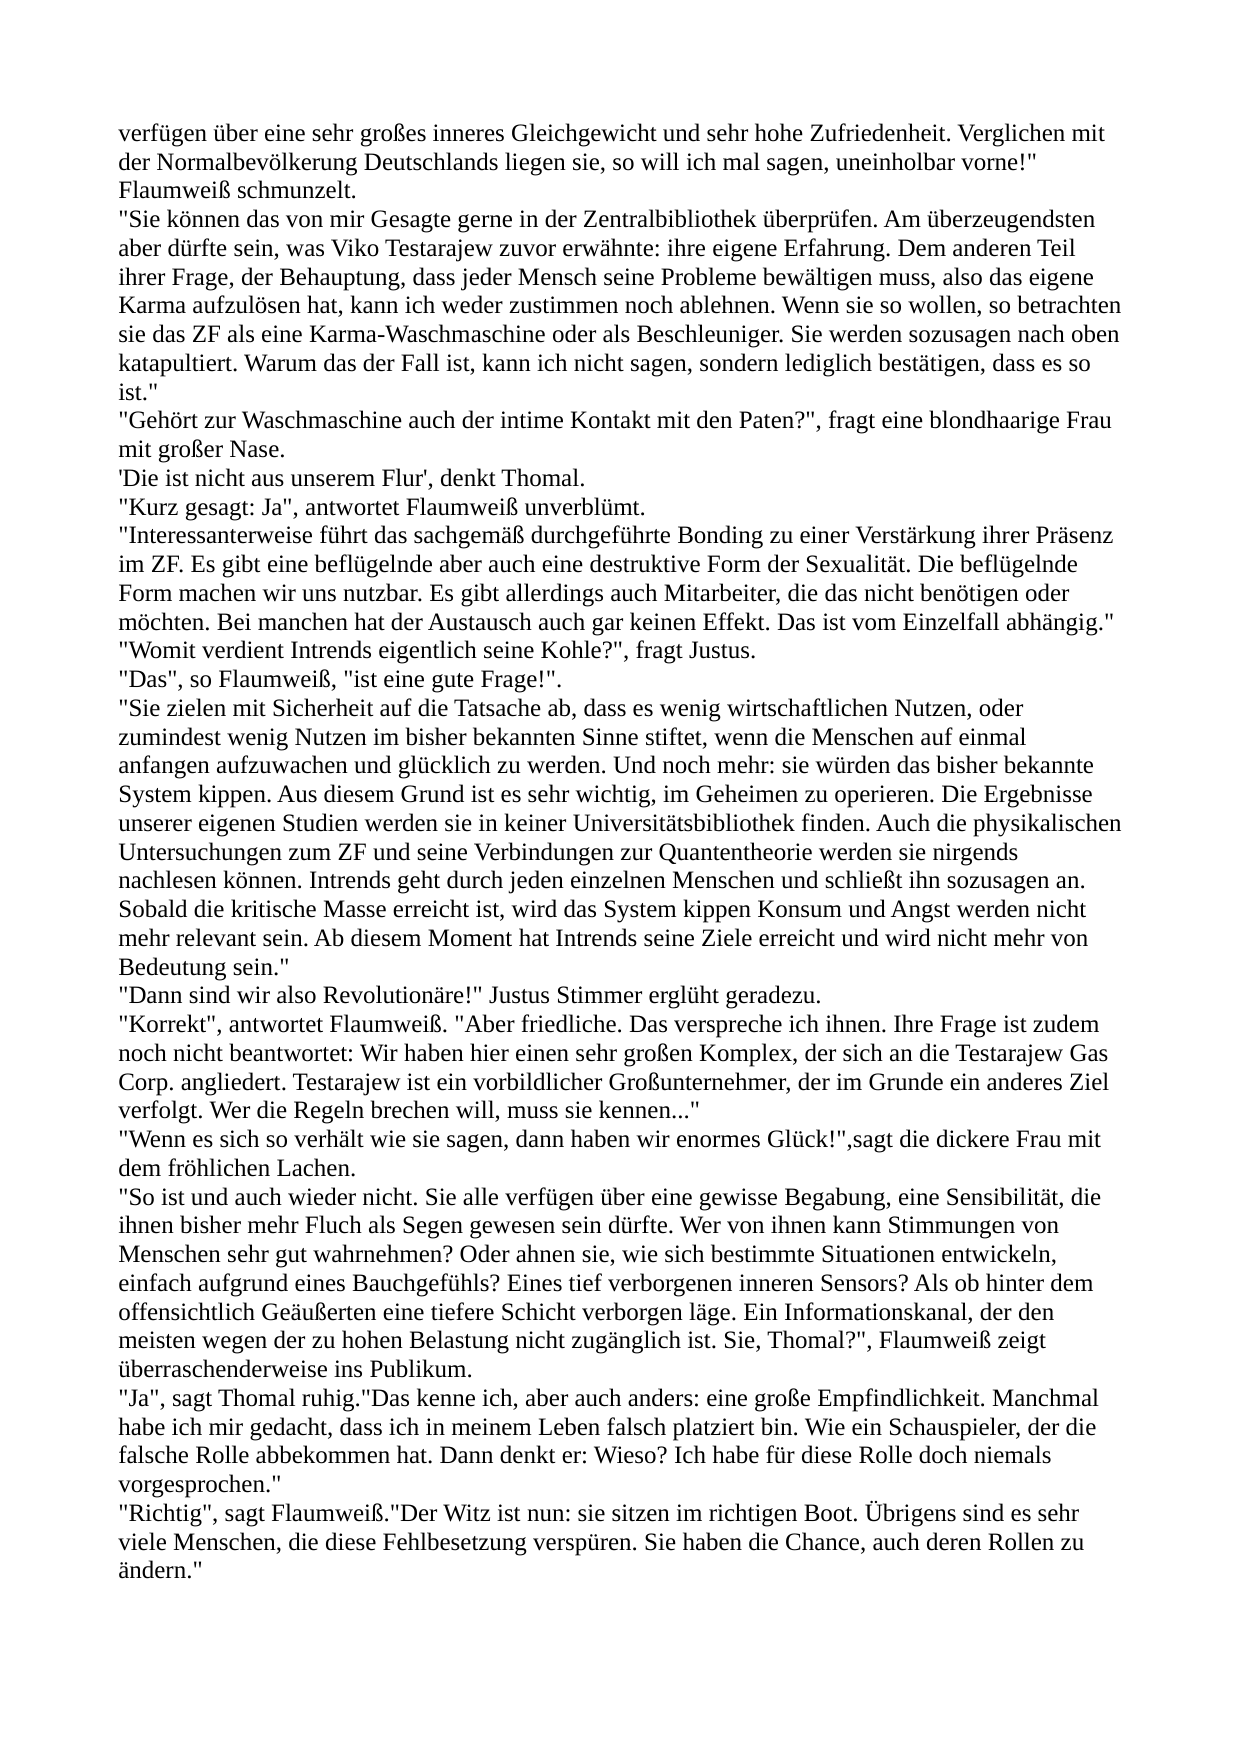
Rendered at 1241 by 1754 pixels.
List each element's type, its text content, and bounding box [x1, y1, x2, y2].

text "Ja", sagt Thomal ruhig."Das kenne ich, aber auch anders: eine große Empfindlichkeit. Manchmal habe ich mir gedacht, dass ich in meinem Leben falsch platziert bin. Wie ein Schauspieler, der die falsche Rolle abbekommen hat. Dann denkt er: Wieso? Ich habe für diese Rolle doch niemals vorgesprochen." [118, 1383, 1122, 1498]
text "Richtig", sagt Flaumweiß."Der Witz ist nun: sie sitzen im richtigen Boot. Übrigens sind es sehr viele Menschen, die diese Fehlbesetzung verspüren. Sie haben die Chance, auch deren Rollen zu ändern." [118, 1498, 1122, 1584]
text "So ist und auch wieder nicht. Sie alle verfügen über eine gewisse Begabung, eine Sensibilität, die ihnen bisher mehr Fluch als Segen gewesen sein dürfte. Wer von ihnen kann Stimmungen von Menschen sehr gut wahrnehmen? Oder ahnen sie, wie sich bestimmte Situationen entwickeln, einfach aufgrund eines Bauchgefühls? Eines tief verborgenen inneren Sensors? Als ob hinter dem offensichtlich Geäußerten eine tiefere Schicht verborgen läge. Ein Informationskanal, der den meisten wegen der zu hohen Belastung nicht zugänglich ist. Sie, Thomal?", Flaumweiß zeigt überraschenderweise ins Publikum. [118, 1182, 1122, 1383]
text "Gehört zur Waschmaschine auch der intime Kontakt mit den Paten?", fragt eine blondhaarige Frau mit großer Nase. [118, 406, 1122, 463]
text verfügen über eine sehr großes inneres Gleichgewicht und sehr hohe Zufriedenheit. Verglichen mit der Normalbevölkerung Deutschlands liegen sie, so will ich mal sagen, uneinholbar vorne!" Flaumweiß schmunzelt. [118, 118, 1122, 204]
text 'Die ist nicht aus unserem Flur', denkt Thomal. [118, 463, 1122, 492]
text "Kurz gesagt: Ja", antwortet Flaumweiß unverblümt. [118, 492, 1122, 521]
text "Interessanterweise führt das sachgemäß durchgeführte Bonding zu einer Verstärkung ihrer Präsenz im ZF. Es gibt eine beflügelnde aber auch eine destruktive Form der Sexualität. Die beflügelnde Form machen wir uns nutzbar. Es gibt allerdings auch Mitarbeiter, die das nicht benötigen oder möchten. Bei manchen hat der Austausch auch gar keinen Effekt. Das ist vom Einzelfall abhängig." [118, 521, 1122, 636]
text "Dann sind wir also Revolutionäre!" Justus Stimmer erglüht geradezu. [118, 981, 1122, 1009]
text "Sie können das von mir Gesagte gerne in der Zentralbibliothek überprüfen. Am überzeugendsten aber dürfte sein, was Viko Testarajew zuvor erwähnte: ihre eigene Erfahrung. Dem anderen Teil ihrer Frage, der Behauptung, dass jeder Mensch seine Probleme bewältigen muss, also das eigene Karma aufzulösen hat, kann ich weder zustimmen noch ablehnen. Wenn sie so wollen, so betrachten sie das ZF als eine Karma-Waschmaschine oder als Beschleuniger. Sie werden sozusagen nach oben katapultiert. Warum das der Fall ist, kann ich nicht sagen, sondern lediglich bestätigen, dass es so ist." [118, 204, 1122, 406]
text "Sie zielen mit Sicherheit auf die Tatsache ab, dass es wenig wirtschaftlichen Nutzen, oder zumindest wenig Nutzen im bisher bekannten Sinne stiftet, wenn die Menschen auf einmal anfangen aufzuwachen und glücklich zu werden. Und noch mehr: sie würden das bisher bekannte System kippen. Aus diesem Grund ist es sehr wichtig, im Geheimen zu operieren. Die Ergebnisse unserer eigenen Studien werden sie in keiner Universitätsbibliothek finden. Auch die physikalischen Untersuchungen zum ZF und seine Verbindungen zur Quantentheorie werden sie nirgends nachlesen können. Intrends geht durch jeden einzelnen Menschen und schließt ihn sozusagen an. Sobald die kritische Masse erreicht ist, wird das System kippen Konsum und Angst werden nicht mehr relevant sein. Ab diesem Moment hat Intrends seine Ziele erreicht und wird nicht mehr von Bedeutung sein." [118, 693, 1122, 981]
text "Das", so Flaumweiß, "ist eine gute Frage!". [118, 664, 1122, 693]
text "Korrekt", antwortet Flaumweiß. "Aber friedliche. Das verspreche ich ihnen. Ihre Frage ist zudem noch nicht beantwortet: Wir haben hier einen sehr großen Komplex, der sich an die Testarajew Gas Corp. angliedert. Testarajew ist ein vorbildlicher Großunternehmer, der im Grunde ein anderes Ziel verfolgt. Wer die Regeln brechen will, muss sie kennen..." [118, 1009, 1122, 1124]
text "Womit verdient Intrends eigentlich seine Kohle?", fragt Justus. [118, 636, 1122, 664]
text "Wenn es sich so verhält wie sie sagen, dann haben wir enormes Glück!",sagt die dickere Frau mit dem fröhlichen Lachen. [118, 1124, 1122, 1182]
